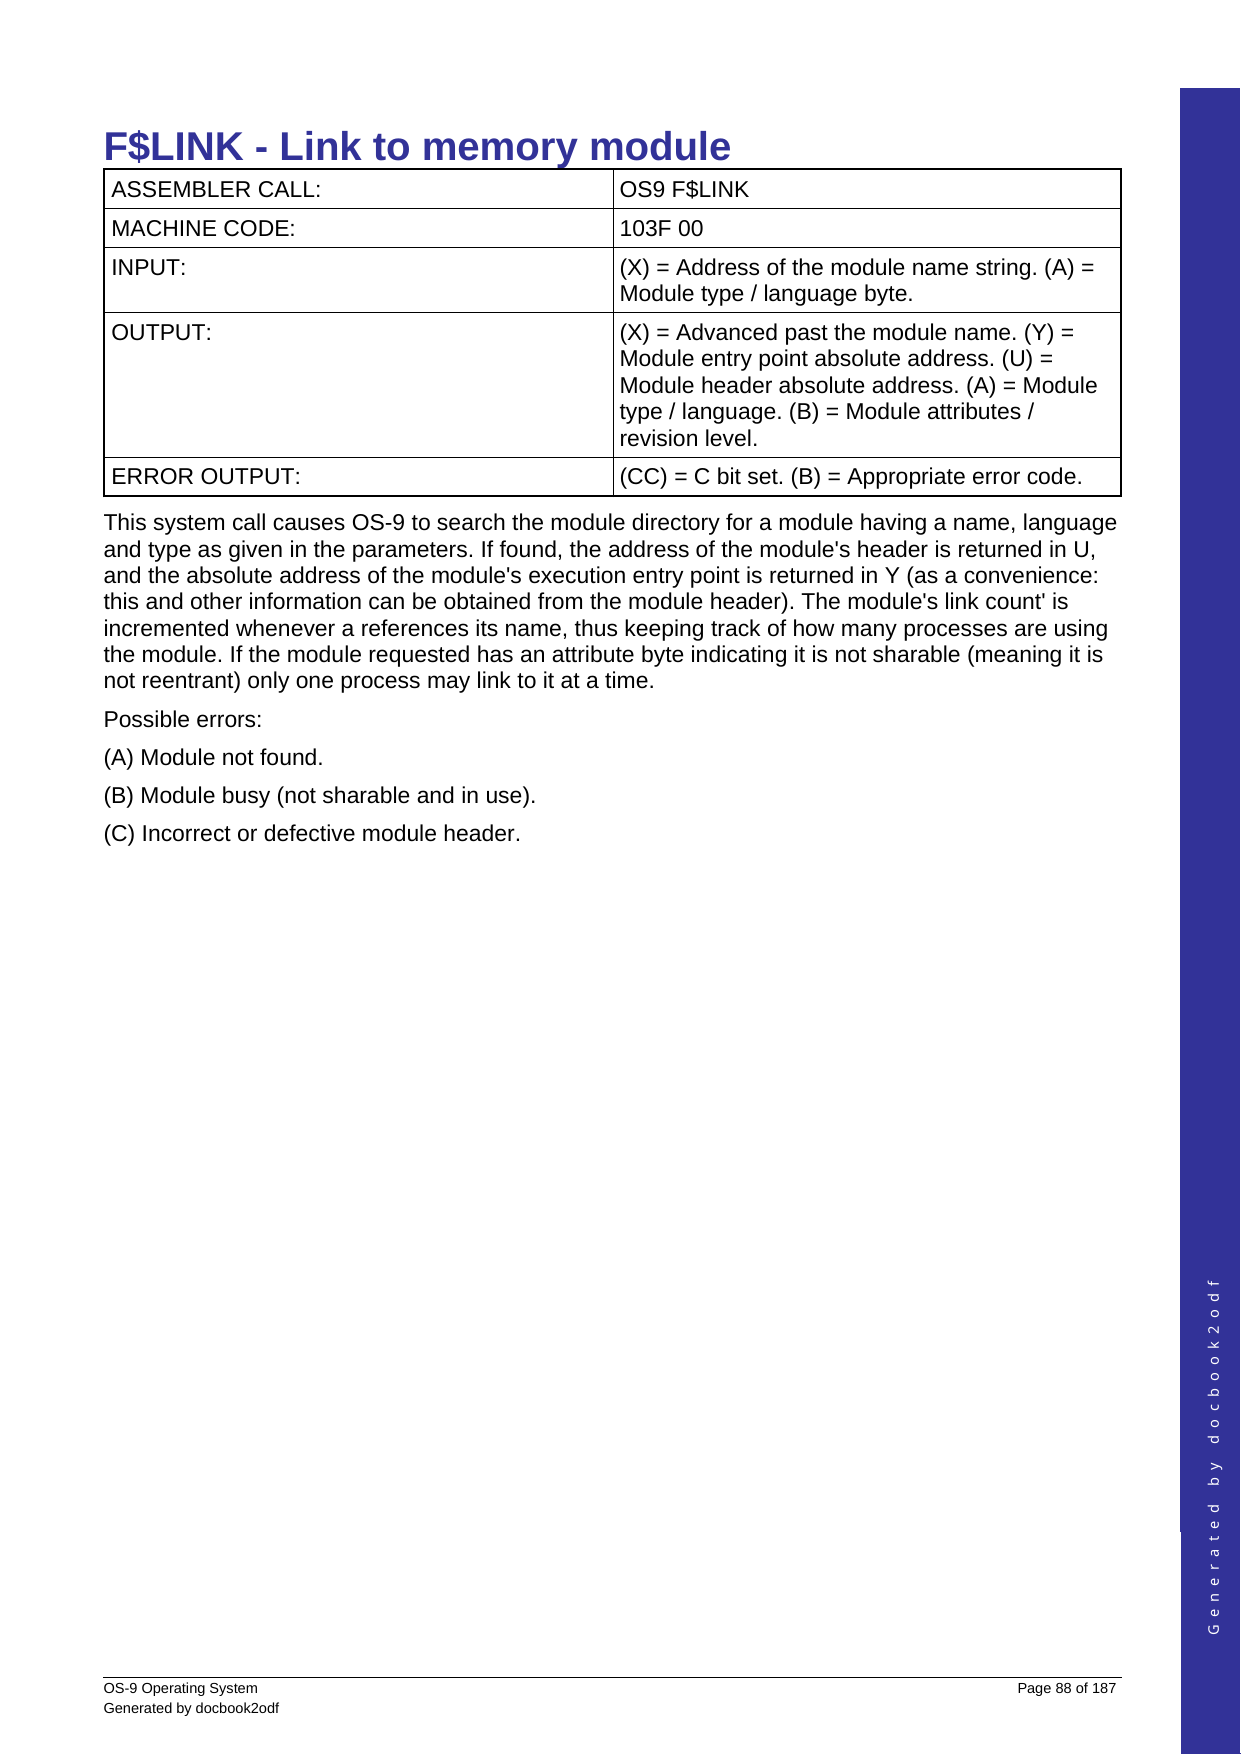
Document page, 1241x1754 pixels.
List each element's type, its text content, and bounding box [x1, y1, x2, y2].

table_header OS9 F$LINK [614, 170, 1120, 208]
table_cell ERROR OUTPUT: [105, 458, 613, 495]
text Possible errors: [103, 706, 1122, 732]
table_cell 103F 00 [614, 209, 1120, 247]
table_cell INPUT: [105, 248, 613, 312]
text (A) Module not found. [103, 744, 1122, 770]
table_cell OUTPUT: [105, 313, 613, 457]
table_cell (CC) = C bit set. (B) = Appropriate error code. [614, 458, 1120, 495]
table_cell MACHINE CODE: [105, 209, 613, 247]
table_cell (X) = Advanced past the module name. (Y) = Module entry point absolute address. (U) = Module header absolute address. (A) = Module type / language. (B) = Module attributes / revision level. [614, 313, 1120, 457]
text This system call causes OS-9 to search the module directory for a module having a name, language and type as given in the parameters. If found, the address of the module's header is returned in U, and the absolute address of the module's execution entry point is returned in Y (as a convenience: this and other information can be obtained from the module header). The module's link count' is incremented whenever a references its name, thus keeping track of how many processes are using the module. If the module requested has an attribute byte indicating it is not sharable (meaning it is not reentrant) only one process may link to it at a time. [103, 509, 1122, 694]
table_cell (X) = Address of the module name string. (A) = Module type / language byte. [614, 248, 1120, 312]
table_header ASSEMBLER CALL: [105, 170, 613, 208]
subtitle F$LINK - Link to memory module [103, 122, 1122, 168]
text (B) Module busy (not sharable and in use). [103, 782, 1122, 808]
text (C) Incorrect or defective module header. [103, 820, 1122, 846]
